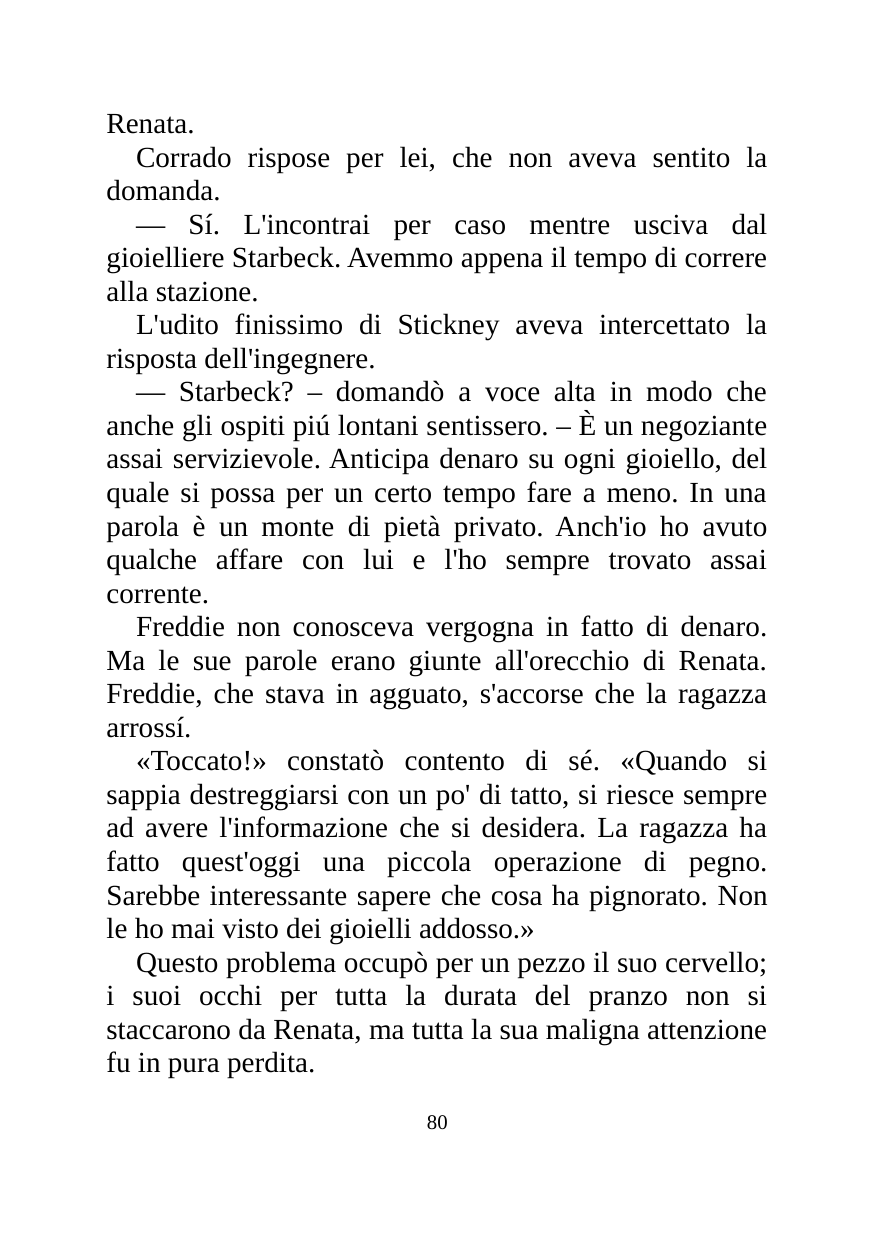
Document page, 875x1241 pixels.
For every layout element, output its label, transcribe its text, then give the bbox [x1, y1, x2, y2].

text Corrado rispose per lei, che non aveva sentito la domanda. [106, 140, 768, 207]
text Renata. [106, 106, 768, 140]
text L'udito finissimo di Stickney aveva intercettato la risposta dell'ingegnere. [106, 307, 768, 374]
text — Sí. L'incontrai per caso mentre usciva dal gioielliere Starbeck. Avemmo appena il tempo di correre alla stazione. [106, 207, 768, 307]
text Freddie non conosceva vergogna in fatto di denaro. Ma le sue parole erano giunte all'orecchio di Renata. Freddie, che stava in agguato, s'accorse che la ragazza arrossí. [106, 609, 768, 743]
text — Starbeck? – domandò a voce alta in modo che anche gli ospiti piú lontani sentissero. – È un negoziante assai servizievole. Anticipa denaro su ogni gioiello, del quale si possa per un certo tempo fare a meno. In una parola è un monte di pietà privato. Anch'io ho avuto qualche affare con lui e l'ho sempre trovato assai corrente. [106, 374, 768, 609]
text «Toccato!» constatò contento di sé. «Quando si sappia destreggiarsi con un po' di tatto, si riesce sempre ad avere l'informazione che si desidera. La ragazza ha fatto quest'oggi una piccola operazione di pegno. Sarebbe interessante sapere che cosa ha pignorato. Non le ho mai visto dei gioielli addosso.» [106, 743, 768, 945]
text Questo problema occupò per un pezzo il suo cervello; i suoi occhi per tutta la durata del pranzo non si staccarono da Renata, ma tutta la sua maligna attenzione fu in pura perdita. [106, 945, 768, 1079]
